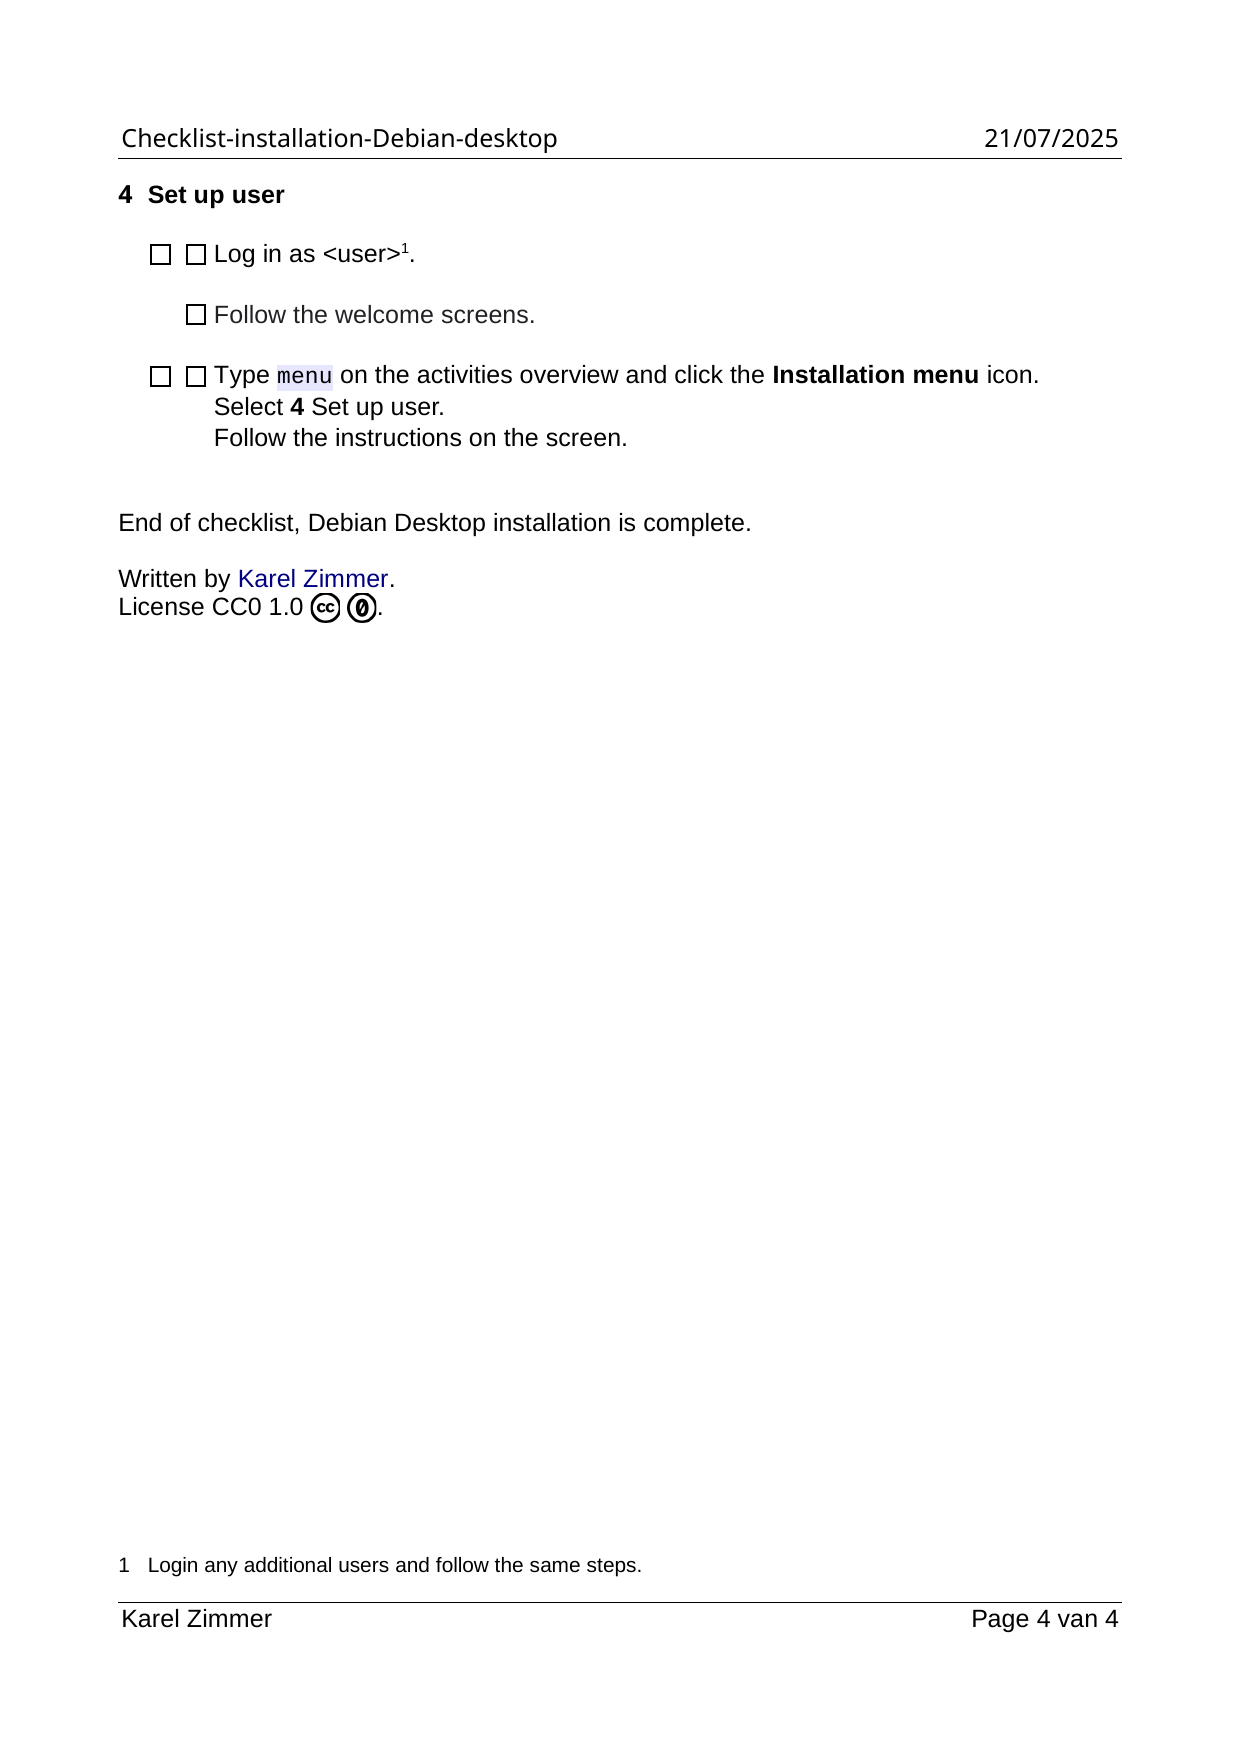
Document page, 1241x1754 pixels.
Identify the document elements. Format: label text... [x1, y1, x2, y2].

table_cell [177, 330, 213, 360]
text Written by Karel Zimmer. [118, 565, 1122, 593]
table_cell [142, 269, 177, 300]
table_cell [142, 360, 177, 392]
table_cell Type menu on the activities overview and click the Installation menu icon. [213, 360, 1122, 392]
table_cell [118, 423, 142, 453]
table_cell [118, 330, 142, 360]
table_header [118, 239, 142, 269]
table_cell Select 4 Set up user. [213, 392, 1122, 422]
text End of checklist, Debian Desktop installation is complete. [118, 509, 1122, 537]
text License CC0 1.0 [118, 593, 310, 622]
list Set up user [118, 177, 1122, 211]
table_cell [213, 269, 1122, 300]
table_cell Follow the instructions on the screen. [213, 423, 1122, 453]
table_cell [142, 300, 177, 330]
table_cell [177, 360, 213, 392]
table_cell [177, 423, 213, 453]
table_cell [142, 392, 177, 422]
table_header Log in as <user>. [213, 239, 1122, 269]
table_cell [142, 423, 177, 453]
table_cell [118, 269, 142, 300]
table_cell [213, 330, 1122, 360]
table_header [142, 239, 177, 269]
table_cell [177, 269, 213, 300]
text . [377, 593, 1122, 622]
picture [347, 593, 377, 623]
table_cell [118, 360, 142, 392]
picture [310, 593, 340, 623]
table_cell [177, 392, 213, 422]
table_header [177, 239, 213, 269]
table_cell Follow the welcome screens. [213, 300, 1122, 330]
table_cell [118, 392, 142, 422]
table_cell [118, 300, 142, 330]
table_cell [177, 300, 213, 330]
table_cell [142, 330, 177, 360]
